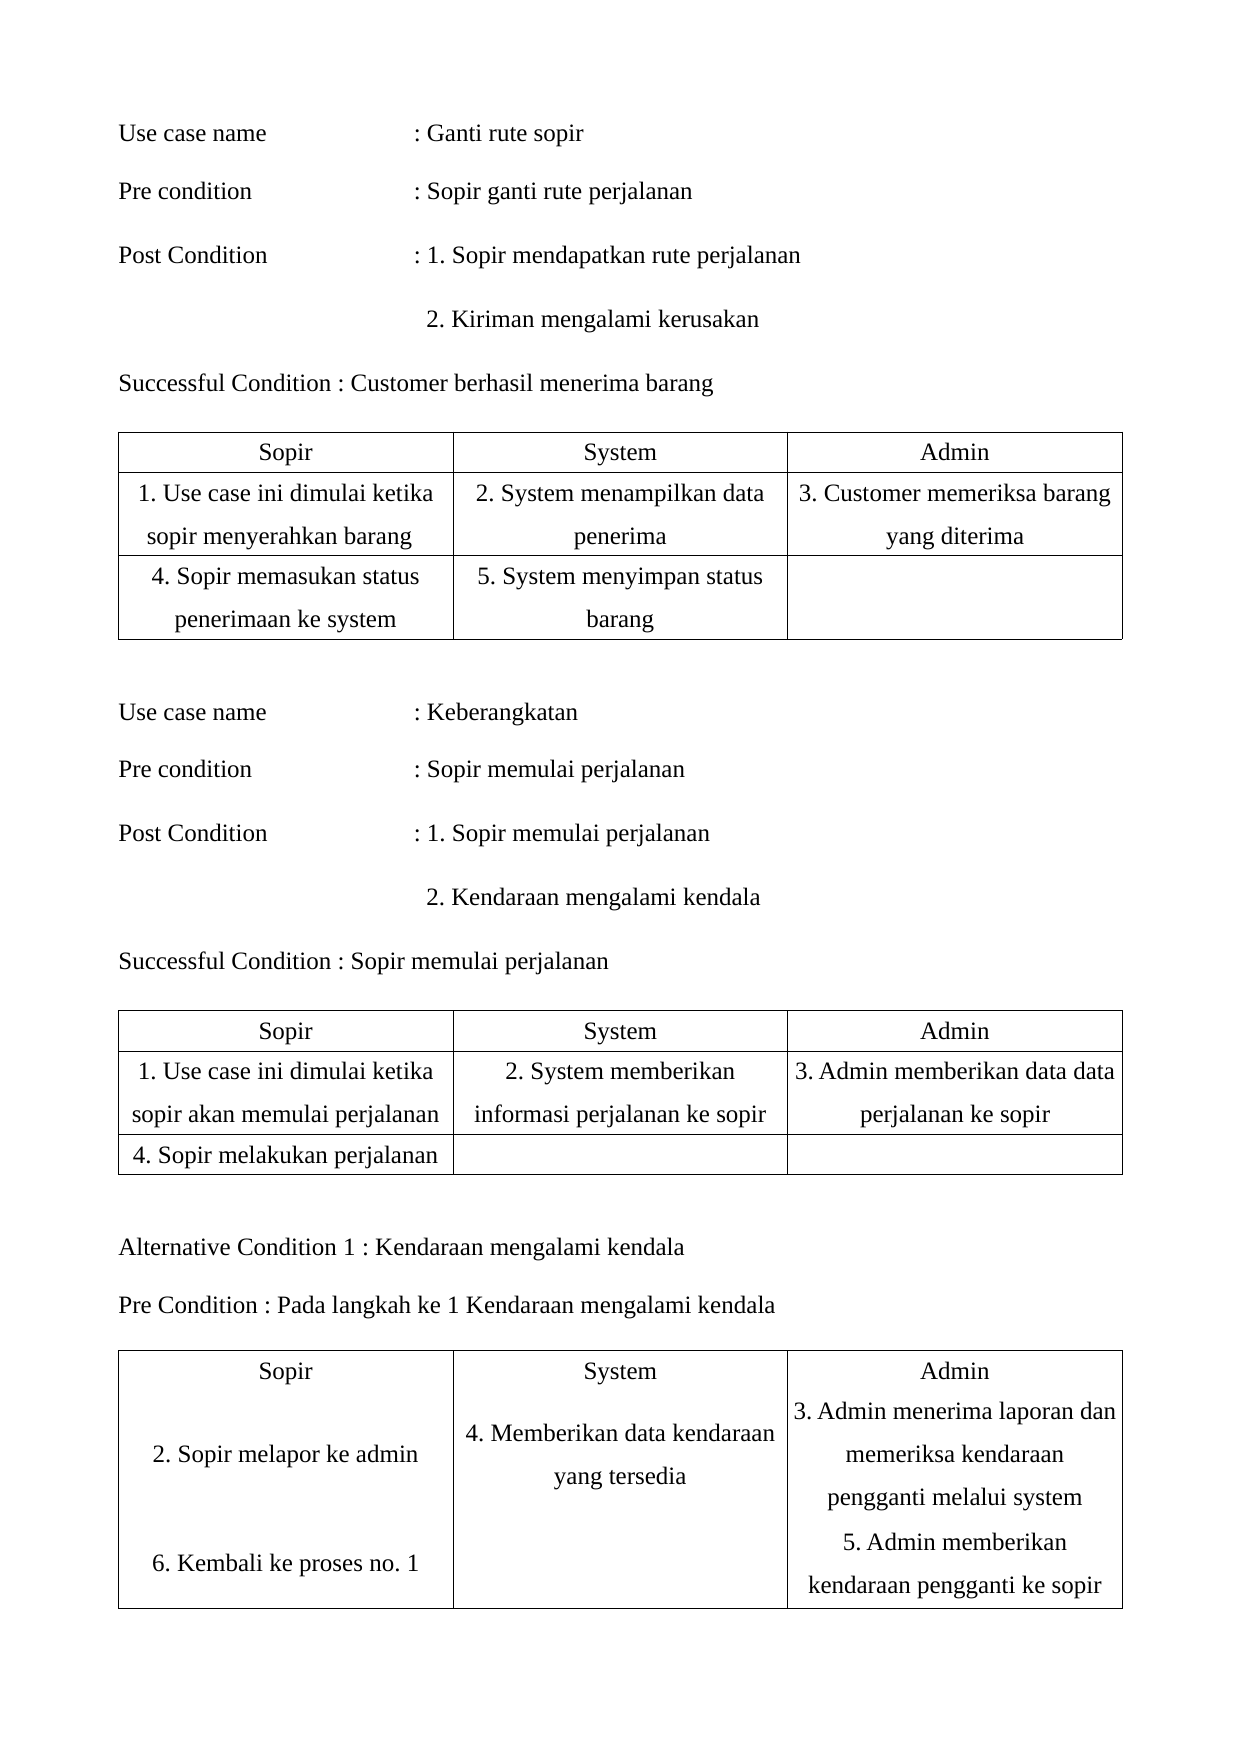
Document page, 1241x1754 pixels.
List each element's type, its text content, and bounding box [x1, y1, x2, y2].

table_header Sopir [119, 1351, 453, 1391]
text Post Condition : 1. Sopir mendapatkan rute perjalanan [118, 240, 1122, 268]
table_cell 2. Sopir melapor ke admin [119, 1391, 453, 1517]
table_cell 1. Use case ini dimulai ketika sopir menyerahkan barang [119, 473, 453, 555]
table_cell [788, 1135, 1122, 1174]
table_cell 1. Use case ini dimulai ketika sopir akan memulai perjalanan [119, 1052, 453, 1134]
table_header System [454, 1011, 787, 1051]
table_cell 5. System menyimpan status barang [454, 556, 787, 639]
text 2. Kiriman mengalami kerusakan [118, 304, 1122, 332]
table_cell 2. System memberikan informasi perjalanan ke sopir [454, 1052, 787, 1134]
table_cell 4. Sopir melakukan perjalanan [119, 1135, 453, 1174]
text Use case name : Ganti rute sopir [118, 118, 1122, 147]
table_header Admin [788, 1011, 1122, 1051]
table_cell [788, 556, 1122, 639]
table_cell 4. Memberikan data kendaraan yang tersedia [454, 1391, 787, 1517]
text Successful Condition : Customer berhasil menerima barang [118, 368, 1122, 396]
table_cell 3. Admin menerima laporan dan memeriksa kendaraan pengganti melalui system [788, 1391, 1122, 1517]
table_header Admin [788, 433, 1122, 472]
text Pre Condition : Pada langkah ke 1 Kendaraan mengalami kendala [118, 1290, 1122, 1318]
table_cell 3. Customer memeriksa barang yang diterima [788, 473, 1122, 555]
table_cell 2. System menampilkan data penerima [454, 473, 787, 555]
text Post Condition : 1. Sopir memulai perjalanan [118, 818, 1122, 847]
text Use case name : Keberangkatan [118, 697, 1122, 725]
table_header System [454, 1351, 787, 1391]
text Pre condition : Sopir memulai perjalanan [118, 754, 1122, 783]
table_header Admin [788, 1351, 1122, 1391]
table_cell 3. Admin memberikan data data perjalanan ke sopir [788, 1052, 1122, 1134]
table_cell [454, 1135, 787, 1174]
table_cell 6. Kembali ke proses no. 1 [119, 1517, 453, 1608]
text Alternative Condition 1 : Kendaraan mengalami kendala [118, 1232, 1122, 1261]
table_cell [454, 1517, 787, 1608]
table_header System [454, 433, 787, 472]
text 2. Kendaraan mengalami kendala [118, 882, 1122, 911]
table_header Sopir [119, 1011, 453, 1051]
text Pre condition : Sopir ganti rute perjalanan [118, 176, 1122, 204]
text Successful Condition : Sopir memulai perjalanan [118, 946, 1122, 975]
table_header Sopir [119, 433, 453, 472]
table_cell 4. Sopir memasukan status penerimaan ke system [119, 556, 453, 639]
table_cell 5. Admin memberikan kendaraan pengganti ke sopir [788, 1517, 1122, 1608]
